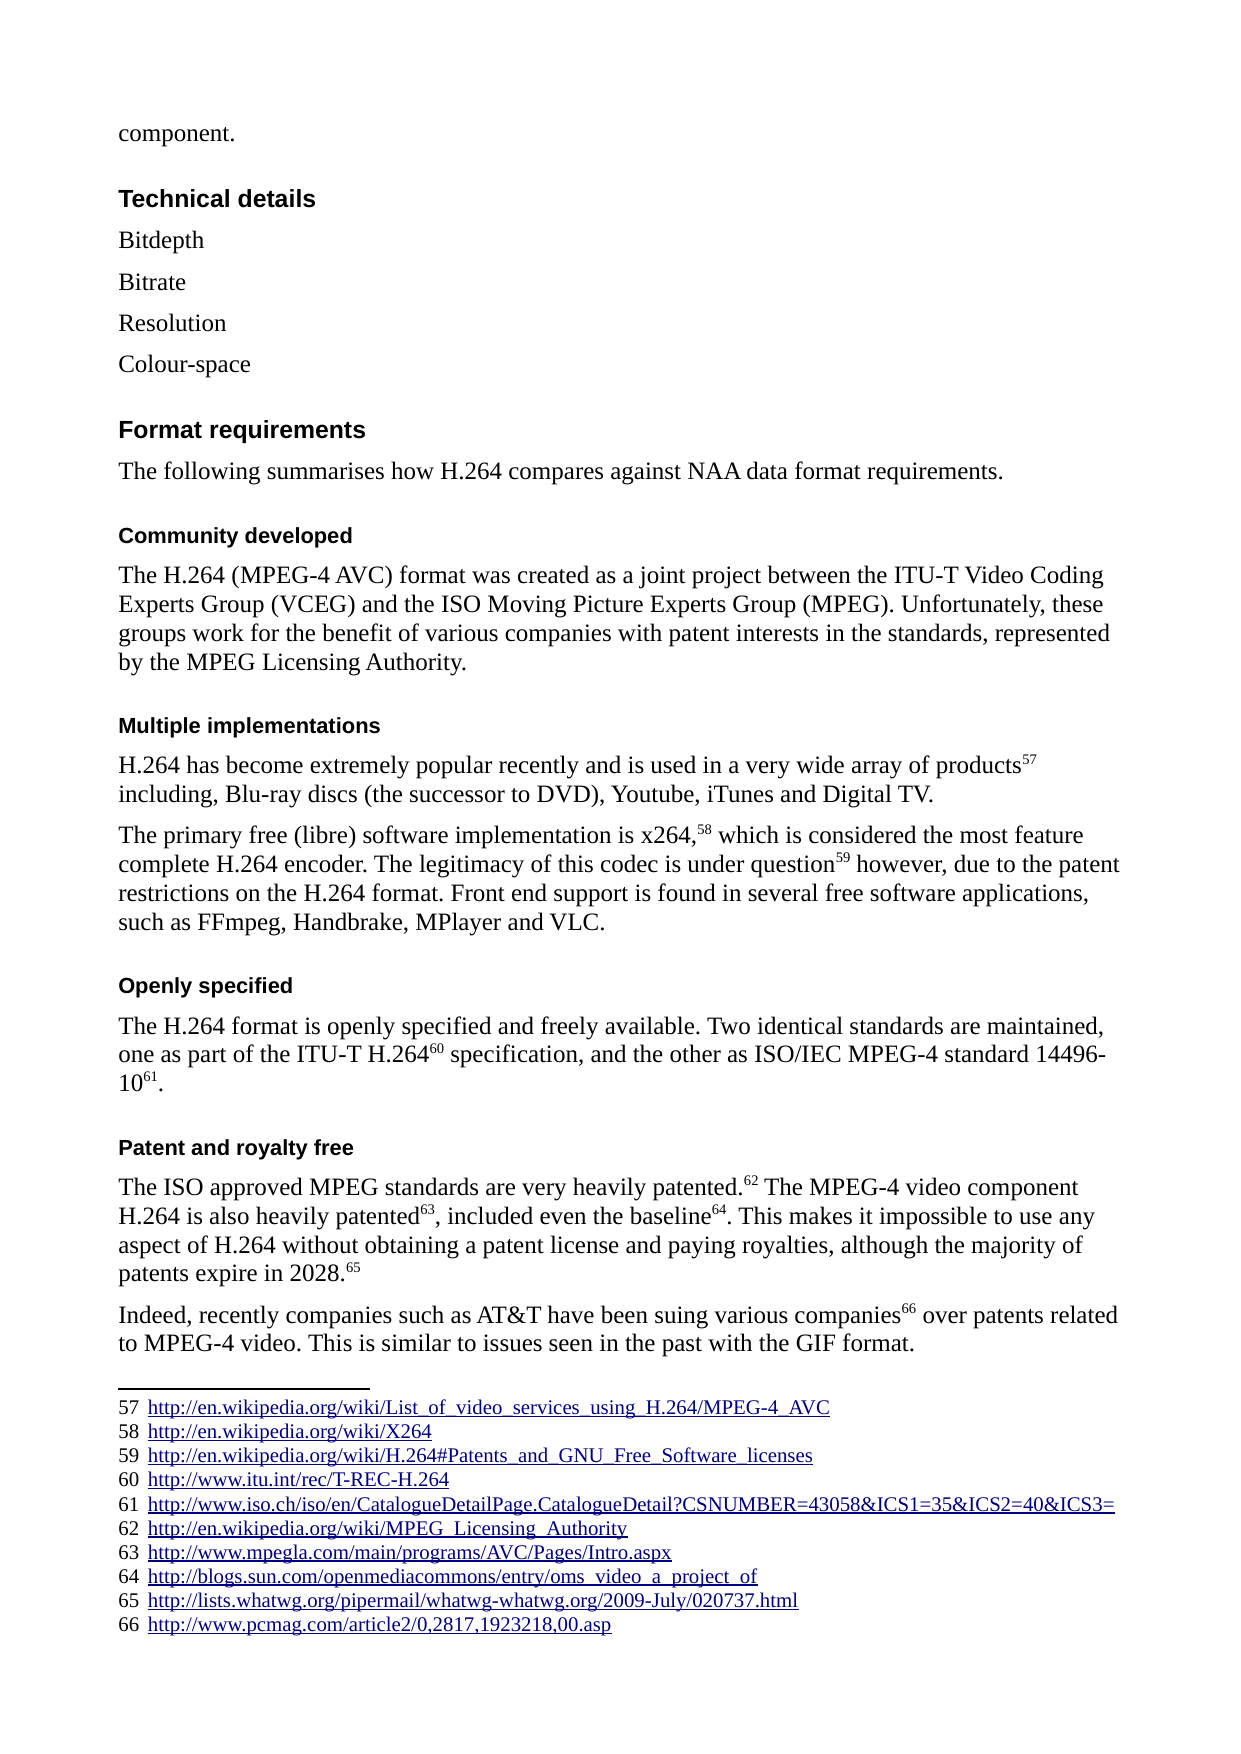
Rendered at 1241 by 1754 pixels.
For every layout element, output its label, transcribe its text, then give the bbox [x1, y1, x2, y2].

subtitle Patent and royalty free [118, 1134, 1122, 1160]
text The H.264 (MPEG-4 AVC) format was created as a joint project between the ITU-T Video Coding Experts Group (VCEG) and the ISO Moving Picture Experts Group (MPEG). Unfortunately, these groups work for the benefit of various companies with patent interests in the standards, represented by the MPEG Licensing Authority. [118, 560, 1122, 675]
text Resolution [118, 308, 1122, 337]
text The ISO approved MPEG standards are very heavily patented. The MPEG-4 video component H.264 is also heavily patented, included even the baseline. This makes it impossible to use any aspect of H.264 without obtaining a patent license and paying royalties, although the majority of patents expire in 2028. [118, 1172, 1122, 1287]
text http://en.wikipedia.org/wiki/X264 [118, 1419, 1122, 1443]
subtitle Openly specified [118, 973, 1122, 998]
text H.264 has become extremely popular recently and is used in a very wide array of products including, Blu-ray discs (the successor to DVD), Youtube, iTunes and Digital TV. [118, 751, 1122, 808]
text The H.264 format is openly specified and freely available. Two identical standards are maintained, one as part of the ITU-T H.264 specification, and the other as ISO/IEC MPEG-4 standard 14496-10. [118, 1011, 1122, 1097]
text http://lists.whatwg.org/pipermail/whatwg-whatwg.org/2009-July/020737.html [118, 1588, 1122, 1612]
subtitle Community developed [118, 523, 1122, 548]
text Colour-space [118, 349, 1122, 378]
text Indeed, recently companies such as AT&T have been suing various companies over patents related to MPEG-4 video. This is similar to issues seen in the past with the GIF format. [118, 1300, 1122, 1357]
subtitle Multiple implementations [118, 713, 1122, 738]
text The primary free (libre) software implementation is x264, which is considered the most feature complete H.264 encoder. The legitimacy of this codec is under question however, due to the patent restrictions on the H.264 format. Front end support is found in several free software applications, such as FFmpeg, Handbrake, MPlayer and VLC. [118, 821, 1122, 936]
text http://www.pcmag.com/article2/0,2817,1923218,00.asp [118, 1612, 1122, 1636]
text http://www.iso.ch/iso/en/CatalogueDetailPage.CatalogueDetail?CSNUMBER=43058&ICS1=35&ICS2=40&ICS3= [118, 1491, 1122, 1516]
text Bitdepth [118, 225, 1122, 254]
subtitle Technical details [118, 184, 1122, 213]
text Bitrate [118, 267, 1122, 295]
text http://en.wikipedia.org/wiki/H.264#Patents_and_GNU_Free_Software_licenses [118, 1443, 1122, 1467]
text component. [118, 118, 1122, 147]
text http://en.wikipedia.org/wiki/MPEG_Licensing_Authority [118, 1516, 1122, 1539]
text The following summarises how H.264 compares against NAA data format requirements. [118, 456, 1122, 485]
text http://www.mpegla.com/main/programs/AVC/Pages/Intro.aspx [118, 1539, 1122, 1564]
subtitle Format requirements [118, 415, 1122, 444]
text http://en.wikipedia.org/wiki/List_of_video_services_using_H.264/MPEG-4_AVC [118, 1395, 1122, 1419]
text http://www.itu.int/rec/T-REC-H.264 [118, 1467, 1122, 1491]
text http://blogs.sun.com/openmediacommons/entry/oms_video_a_project_of [118, 1564, 1122, 1588]
